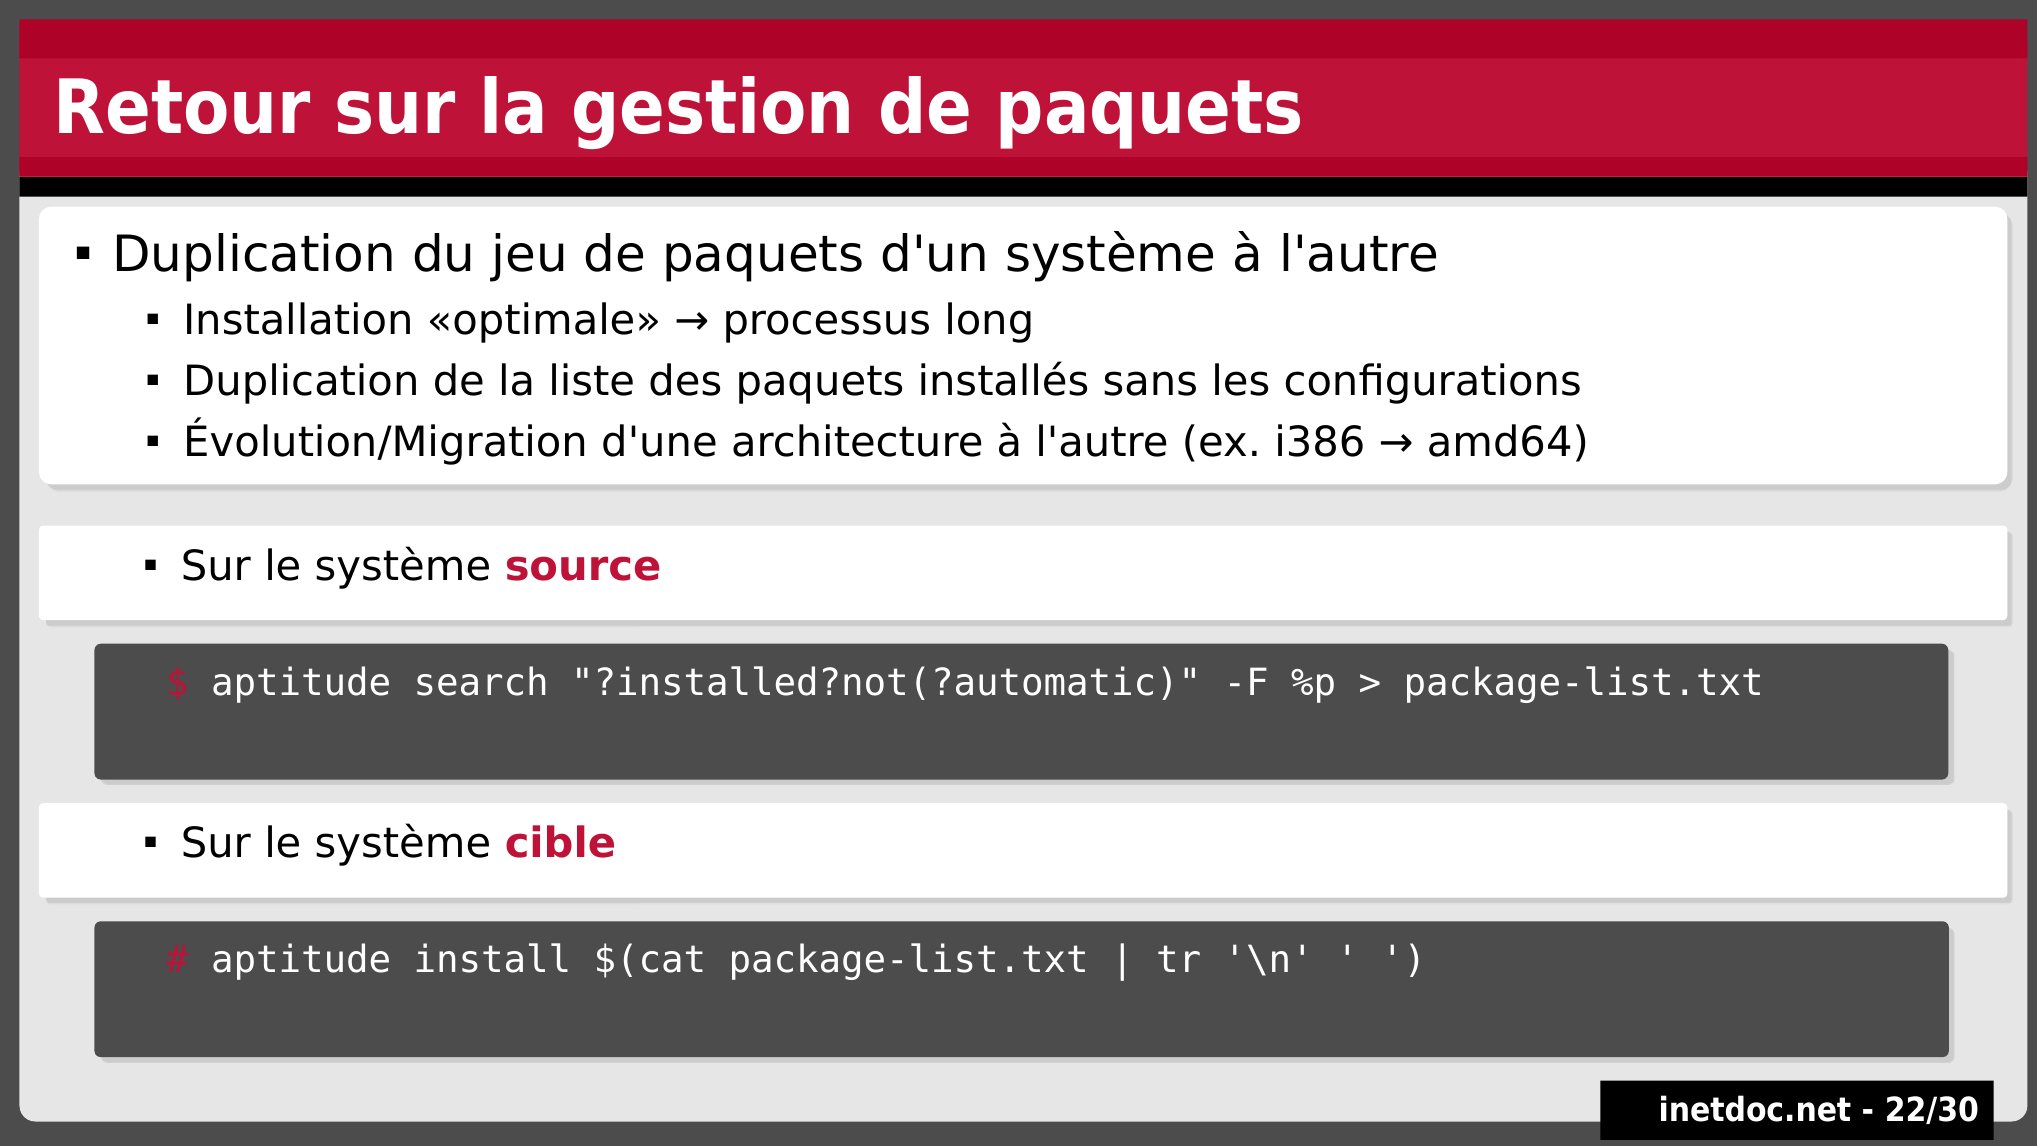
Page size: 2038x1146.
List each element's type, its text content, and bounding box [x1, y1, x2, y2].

text_box Retour sur la gestion de paquets [19, 59, 2028, 157]
text_box inetdoc.net - <numéro>/30 [1600, 1080, 1994, 1140]
text_box Duplication du jeu de paquets d'un système à l'autre Installation «optimale» → processus long Duplication de la liste des paquets installés sans les configurations Évolution/Migration d'une architecture à l'autre (ex. i386 → amd64) [38, 206, 2008, 485]
text_box [19, 19, 2028, 59]
text_box $ aptitude search "?installed?not(?automatic)" -F %p > package-list.txt [94, 643, 1949, 780]
text_box # aptitude install $(cat package-list.txt | tr '\n' ' ') [94, 921, 1949, 1058]
text_box [19, 157, 2028, 1122]
text_box Sur le système source [38, 525, 2008, 621]
text_box Sur le système cible [38, 803, 2008, 898]
